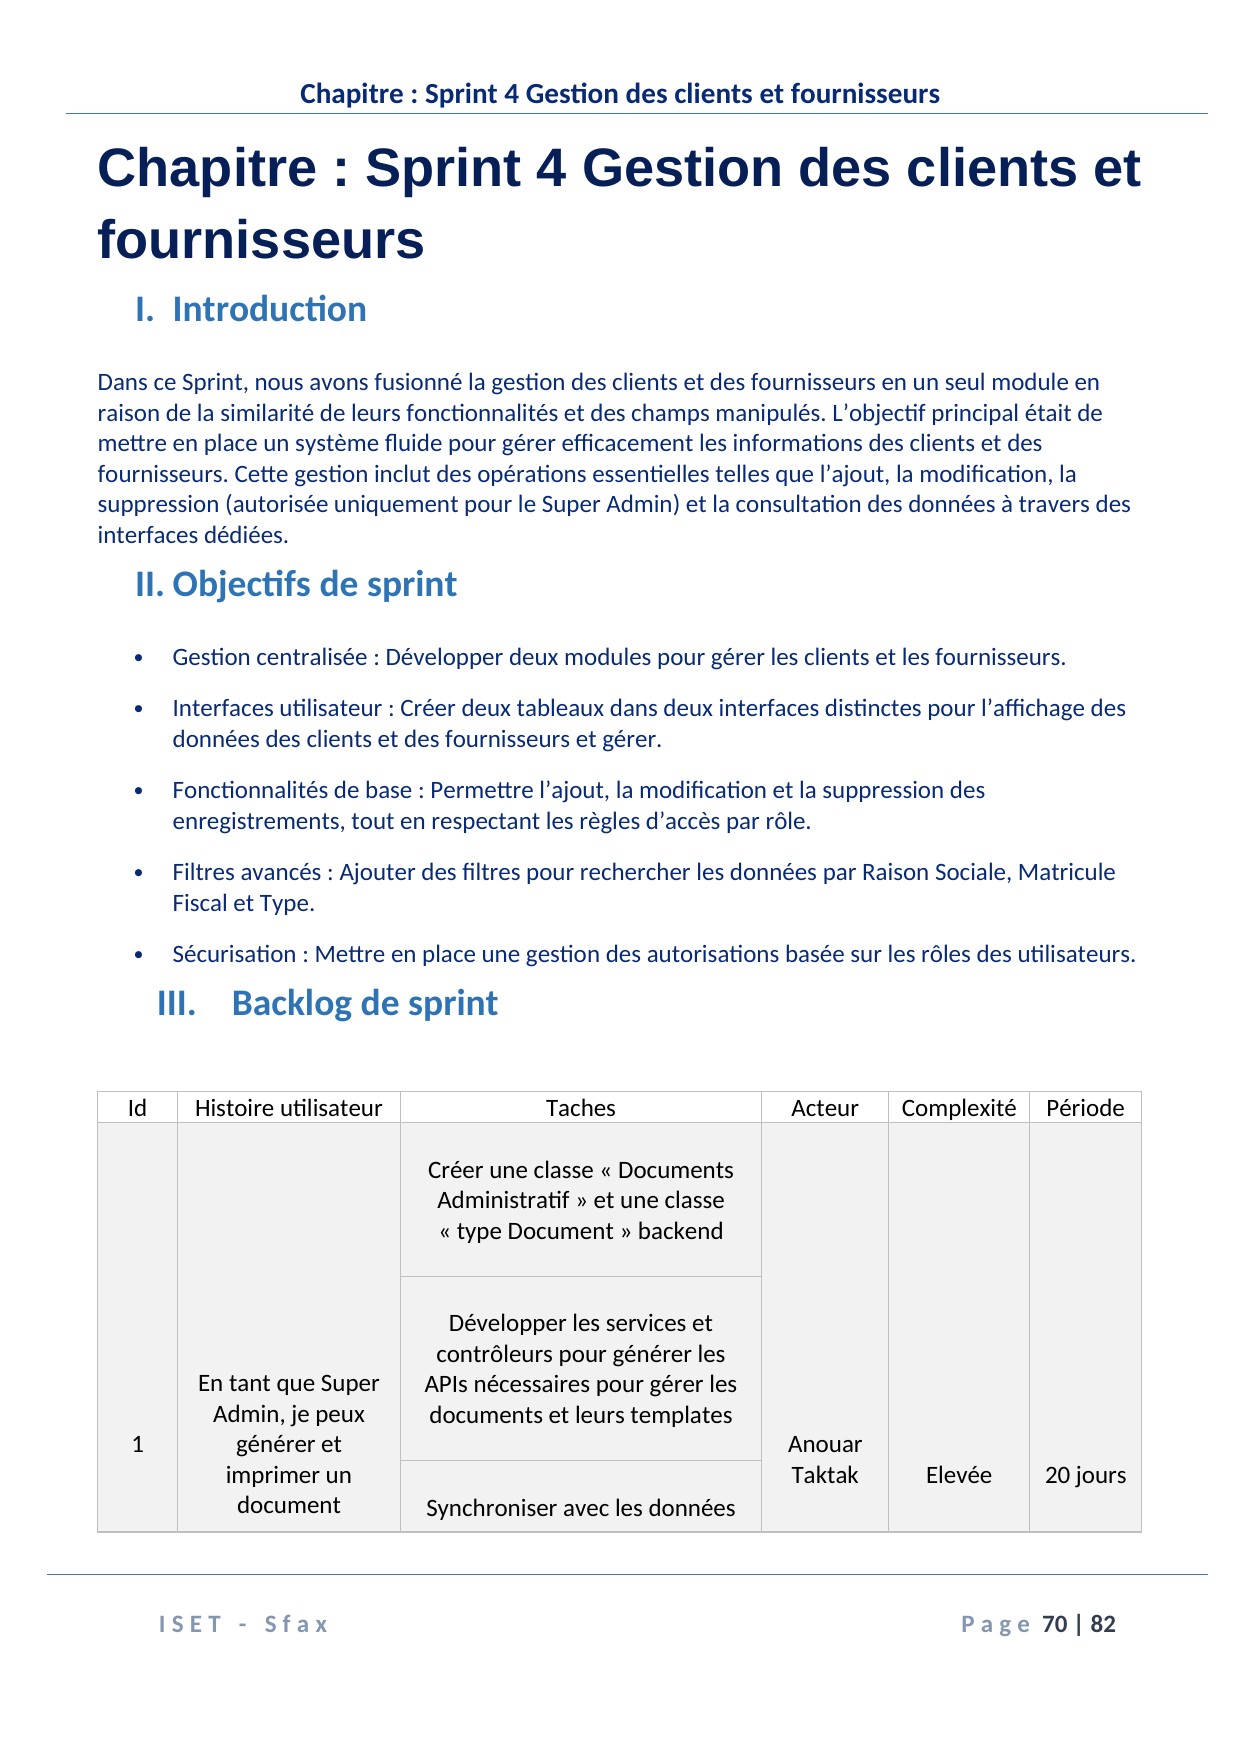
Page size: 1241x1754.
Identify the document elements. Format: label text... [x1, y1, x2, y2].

text Dans ce Sprint, nous avons fusionné la gestion des clients et des fournisseurs en un seul module en raison de la similarité de leurs fonctionnalités et des champs manipulés. L’objectif principal était de mettre en place un système fluide pour gérer efficacement les informations des clients et des fournisseurs. Cette gestion inclut des opérations essentielles telles que l’ajout, la modification, la suppression (autorisée uniquement pour le Super Admin) et la consultation des données à travers des interfaces dédiées. [97, 366, 1143, 549]
list Gestion centralisée : Développer deux modules pour gérer les clients et les fournisseurs. [135, 641, 1143, 672]
table_cell En tant que Super Admin, je peux générer et imprimer un document [178, 1123, 400, 1531]
table_header Id [98, 1092, 177, 1122]
subtitle Objectifs de sprint [135, 560, 1143, 606]
subtitle Introduction [135, 285, 1143, 331]
table_header Complexité [889, 1092, 1029, 1122]
table_header Histoire utilisateur [178, 1092, 400, 1122]
list Fonctionnalités de base : Permettre l’ajout, la modification et la suppression des enregistrements, tout en respectant les règles d’accès par rôle. [135, 774, 1143, 835]
table_cell Synchroniser avec les données [401, 1461, 761, 1531]
table_header Période [1030, 1092, 1141, 1122]
table_cell Créer une classe « Documents Administratif » et une classe « type Document » backend [401, 1123, 761, 1276]
table_cell Elevée [889, 1123, 1029, 1531]
list Interfaces utilisateur : Créer deux tableaux dans deux interfaces distinctes pour l’affichage des données des clients et des fournisseurs et gérer. [135, 692, 1143, 753]
subtitle Chapitre : Sprint 4 Gestion des clients et fournisseurs [97, 136, 1143, 269]
list Filtres avancés : Ajouter des filtres pour rechercher les données par Raison Sociale, Matricule Fiscal et Type. [135, 856, 1143, 917]
table_header Taches [401, 1092, 761, 1122]
table_cell Développer les services et contrôleurs pour générer les APIs nécessaires pour gérer les documents et leurs templates [401, 1277, 761, 1460]
table_cell 20 jours [1030, 1123, 1141, 1531]
table_header Acteur [762, 1092, 888, 1122]
table_cell Anouar Taktak [762, 1123, 888, 1531]
list Sécurisation : Mettre en place une gestion des autorisations basée sur les rôles des utilisateurs. [135, 938, 1143, 968]
subtitle Backlog de sprint [157, 979, 1143, 1025]
table_cell 1 [98, 1123, 177, 1531]
